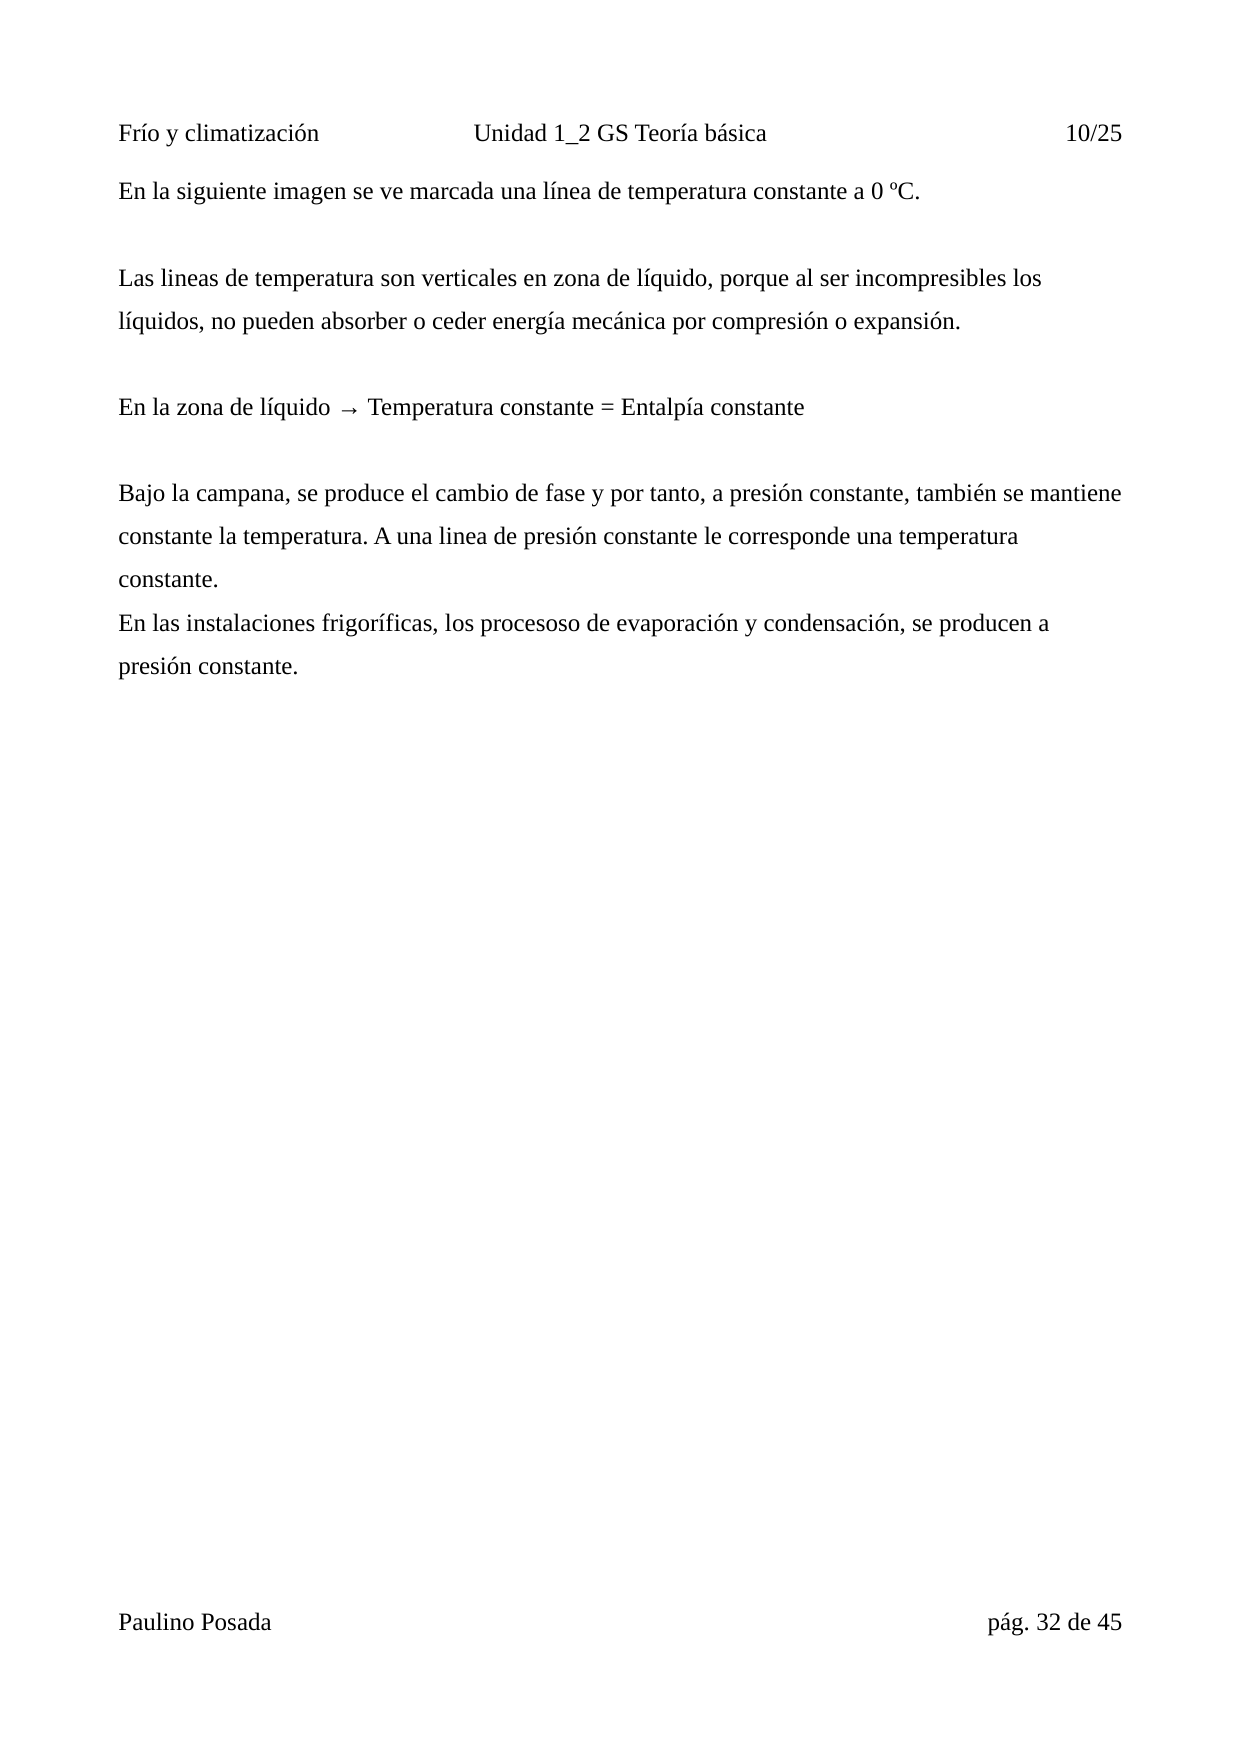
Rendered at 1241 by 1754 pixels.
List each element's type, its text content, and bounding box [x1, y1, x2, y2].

text Las lineas de temperatura son verticales en zona de líquido, porque al ser incompresibles los líquidos, no pueden absorber o ceder energía mecánica por compresión o expansión. [118, 263, 1122, 334]
text Bajo la campana, se produce el cambio de fase y por tanto, a presión constante, también se mantiene constante la temperatura. A una linea de presión constante le corresponde una temperatura constante. [118, 478, 1122, 593]
text En la zona de líquido → Temperatura constante = Entalpía constante [118, 392, 1122, 421]
text En la siguiente imagen se ve marcada una línea de temperatura constante a 0 ºC. [118, 176, 1122, 205]
text En las instalaciones frigoríficas, los procesoso de evaporación y condensación, se producen a presión constante. [118, 608, 1122, 679]
